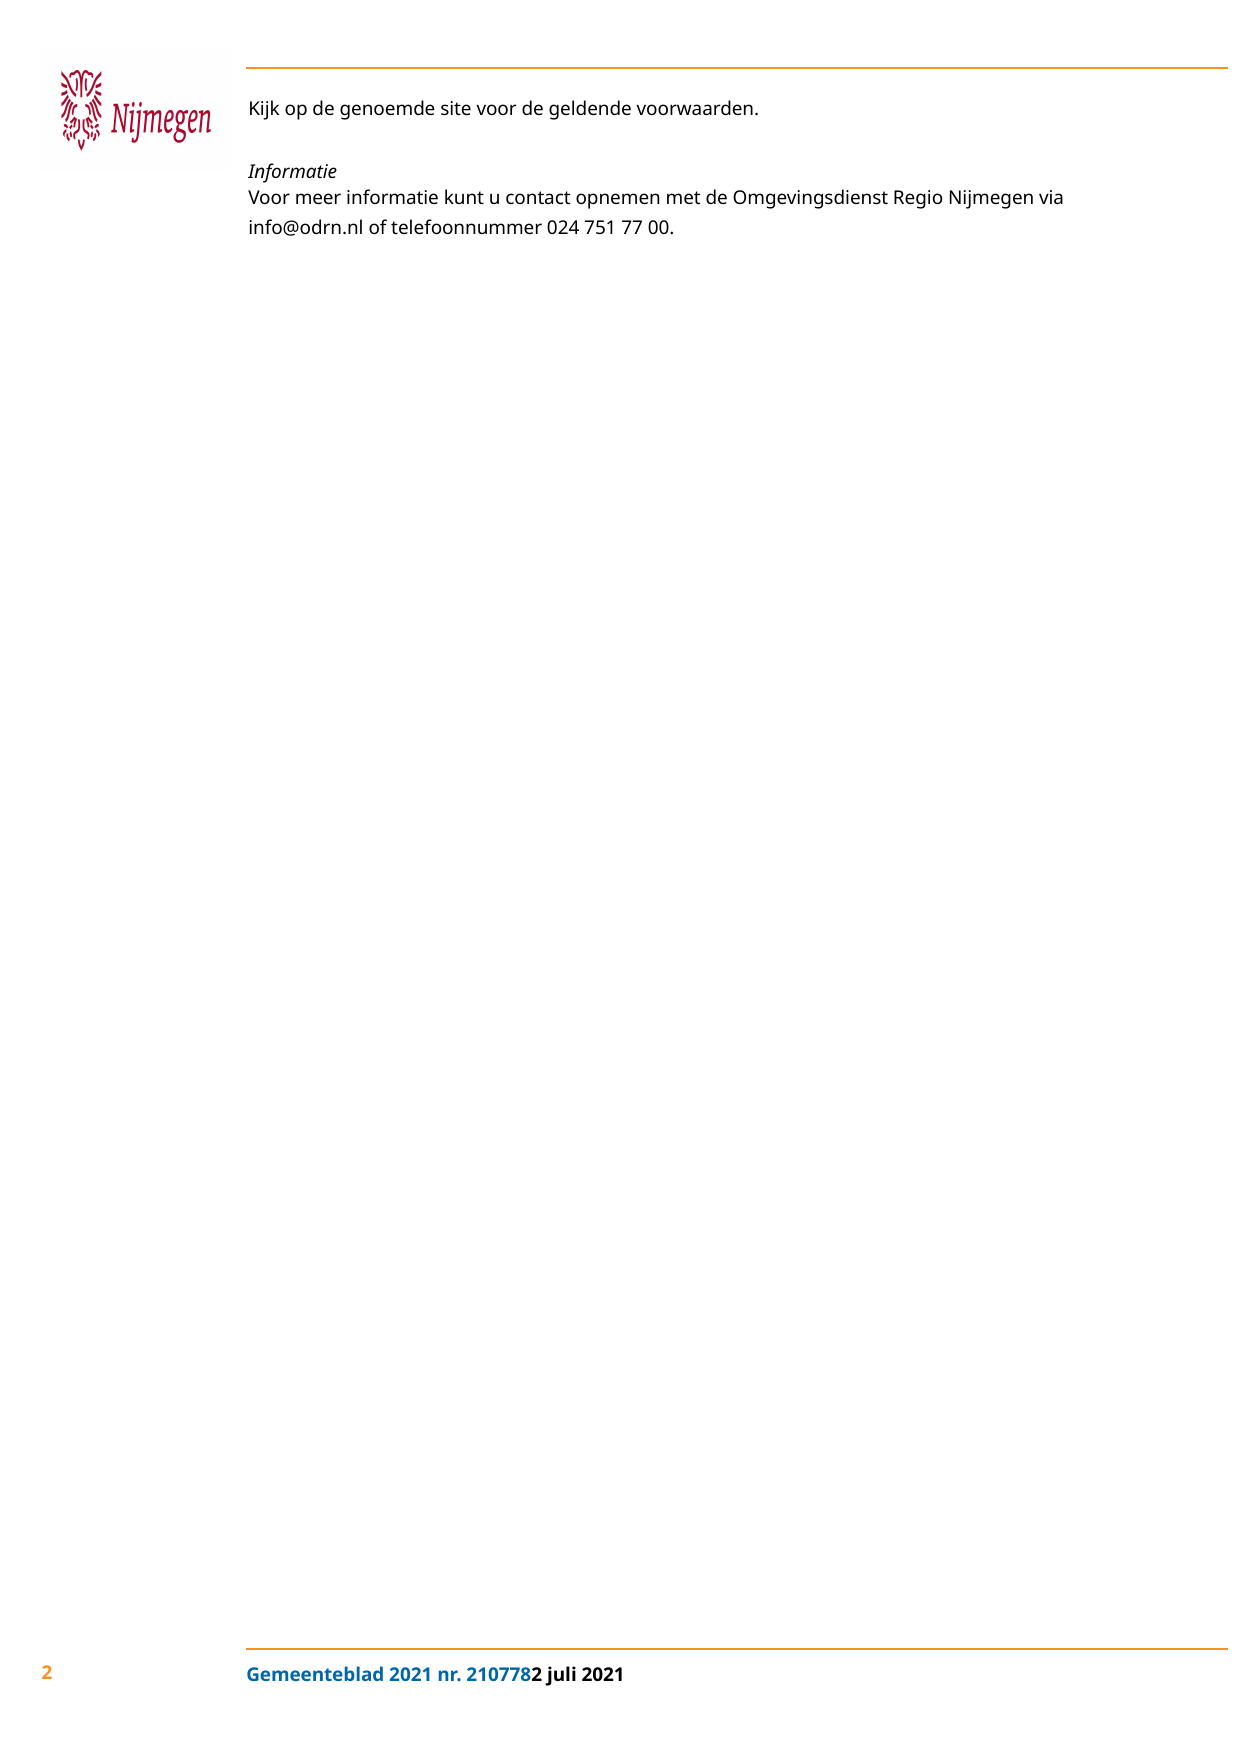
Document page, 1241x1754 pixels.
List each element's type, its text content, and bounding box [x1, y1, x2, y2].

text Voor meer informatie kunt u contact opnemen met de Omgevingsdienst Regio Nijmegen via info@odrn.nl of telefoonnummer 024 751 77 00. [248, 184, 1152, 240]
text Kijk op de genoemde site voor de geldende voorwaarden. [248, 95, 1152, 121]
picture [41, 47, 231, 172]
text Informatie [248, 159, 1152, 184]
